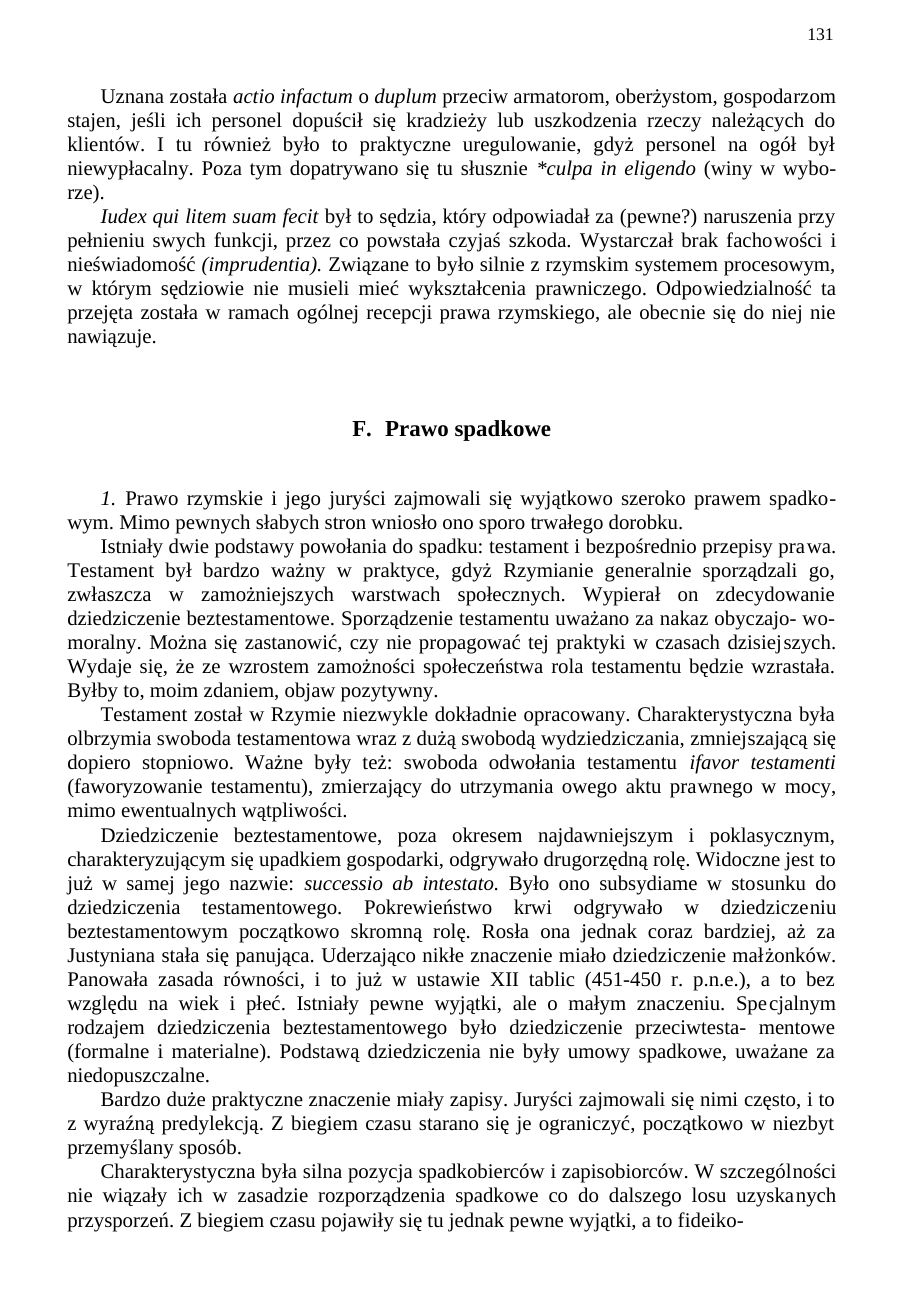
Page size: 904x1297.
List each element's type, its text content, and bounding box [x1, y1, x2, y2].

subtitle F. Prawo spadkowe [67, 416, 836, 442]
text Charakterystyczna była silna pozycja spadkobierców i zapisobiorców. W szczegól­ności nie wiązały ich w zasadzie rozporządzenia spadkowe co do dalszego losu uzyska­nych przysporzeń. Z biegiem czasu pojawiły się tu jednak pewne wyjątki, a to fideiko- [67, 1159, 836, 1232]
text 131 [807, 23, 834, 44]
text Istniały dwie podstawy powołania do spadku: testament i bezpośrednio przepisy pra­wa. Testament był bardzo ważny w praktyce, gdyż Rzymianie generalnie sporządzali go, zwłaszcza w zamożniejszych warstwach społecznych. Wypierał on zdecydowanie dziedziczenie beztestamentowe. Sporządzenie testamentu uważano za nakaz obyczajo- wo-moralny. Można się zastanowić, czy nie propagować tej praktyki w czasach dzisiej­szych. Wydaje się, że ze wzrostem zamożności społeczeństwa rola testamentu będzie wzrastała. Byłby to, moim zdaniem, objaw pozytywny. [67, 534, 836, 702]
text Bardzo duże praktyczne znaczenie miały zapisy. Juryści zajmowali się nimi często, i to z wyraźną predylekcją. Z biegiem czasu starano się je ograniczyć, początkowo w niezbyt przemyślany sposób. [67, 1087, 836, 1159]
text Iudex qui litem suam fecit był to sędzia, który odpowiadał za (pewne?) naruszenia przy pełnieniu swych funkcji, przez co powstała czyjaś szkoda. Wystarczał brak facho­wości i nieświadomość (imprudentia). Związane to było silnie z rzymskim systemem procesowym, w którym sędziowie nie musieli mieć wykształcenia prawniczego. Odpo­wiedzialność ta przejęta została w ramach ogólnej recepcji prawa rzymskiego, ale obec­nie się do niej nie nawiązuje. [67, 204, 836, 348]
text Testament został w Rzymie niezwykle dokładnie opracowany. Charakterystyczna była olbrzymia swoboda testamentowa wraz z dużą swobodą wydziedziczania, zmniej­szającą się dopiero stopniowo. Ważne były też: swoboda odwołania testamentu ifavor testamenti (faworyzowanie testamentu), zmierzający do utrzymania owego aktu pra­wnego w mocy, mimo ewentualnych wątpliwości. [67, 702, 836, 822]
text Dziedziczenie beztestamentowe, poza okresem najdawniejszym i poklasycznym, charakteryzującym się upadkiem gospodarki, odgrywało drugorzędną rolę. Widoczne jest to już w samej jego nazwie: successio ab intestato. Było ono subsydiame w sto­sunku do dziedziczenia testamentowego. Pokrewieństwo krwi odgrywało w dziedzicze­niu beztestamentowym początkowo skromną rolę. Rosła ona jednak coraz bardziej, aż za Justyniana stała się panująca. Uderzająco nikłe znaczenie miało dziedziczenie mał­żonków. Panowała zasada równości, i to już w ustawie XII tablic (451-450 r. p.n.e.), a to bez względu na wiek i płeć. Istniały pewne wyjątki, ale o małym znaczeniu. Spe­cjalnym rodzajem dziedziczenia beztestamentowego było dziedziczenie przeciwtesta- mentowe (formalne i materialne). Podstawą dziedziczenia nie były umowy spadkowe, uważane za niedopuszczalne. [67, 822, 836, 1087]
list Prawo rzymskie i jego juryści zajmowali się wyjątkowo szeroko prawem spadko­wym. Mimo pewnych słabych stron wniosło ono sporo trwałego dorobku. [67, 486, 836, 534]
text Uznana została actio infactum o duplum przeciw armatorom, oberżystom, gospoda­rzom stajen, jeśli ich personel dopuścił się kradzieży lub uszkodzenia rzeczy należących do klientów. I tu również było to praktyczne uregulowanie, gdyż personel na ogół był niewypłacalny. Poza tym dopatrywano się tu słusznie *culpa in eligendo (winy w wybo­rze). [67, 83, 836, 204]
